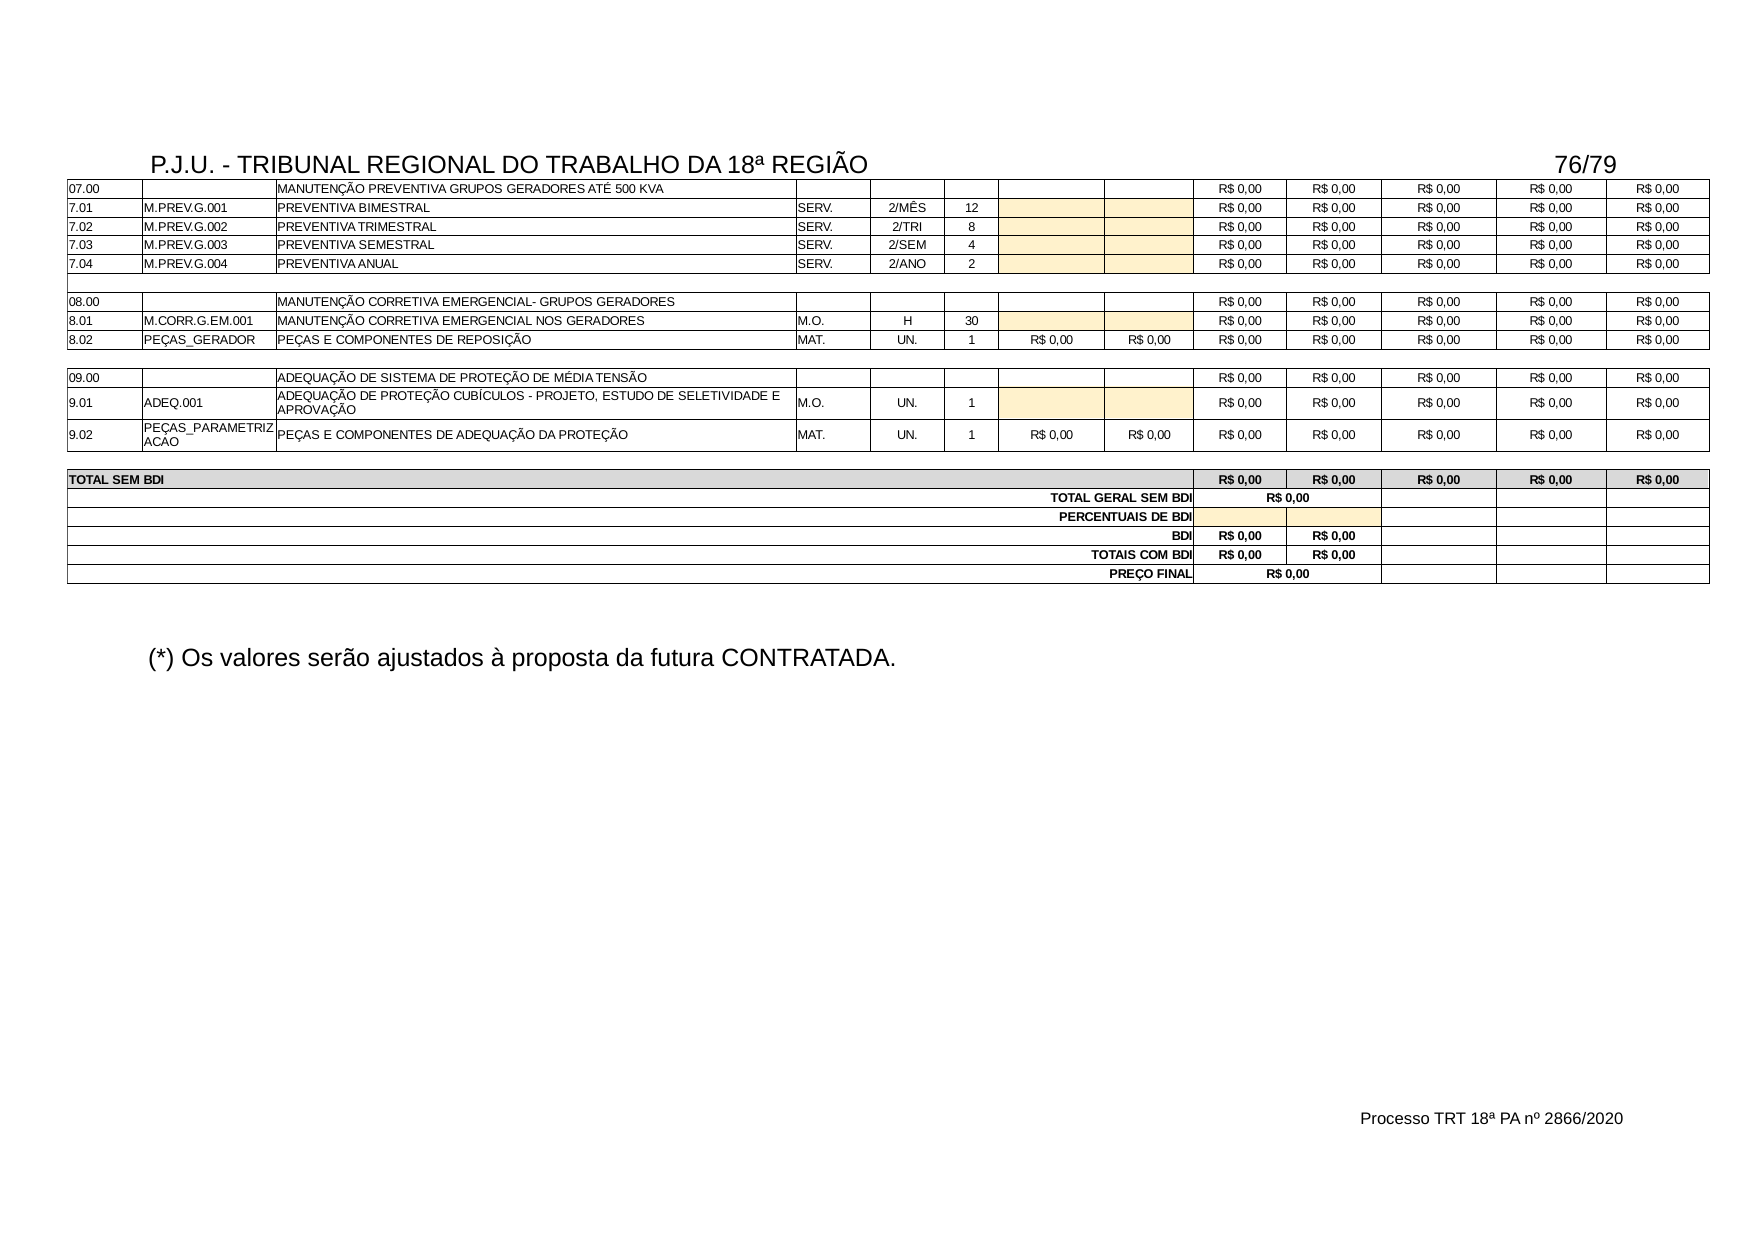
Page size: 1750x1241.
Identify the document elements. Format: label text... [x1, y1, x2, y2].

text (*) Os valores serão ajustados à proposta da futura CONTRATADA. [148, 643, 1630, 671]
